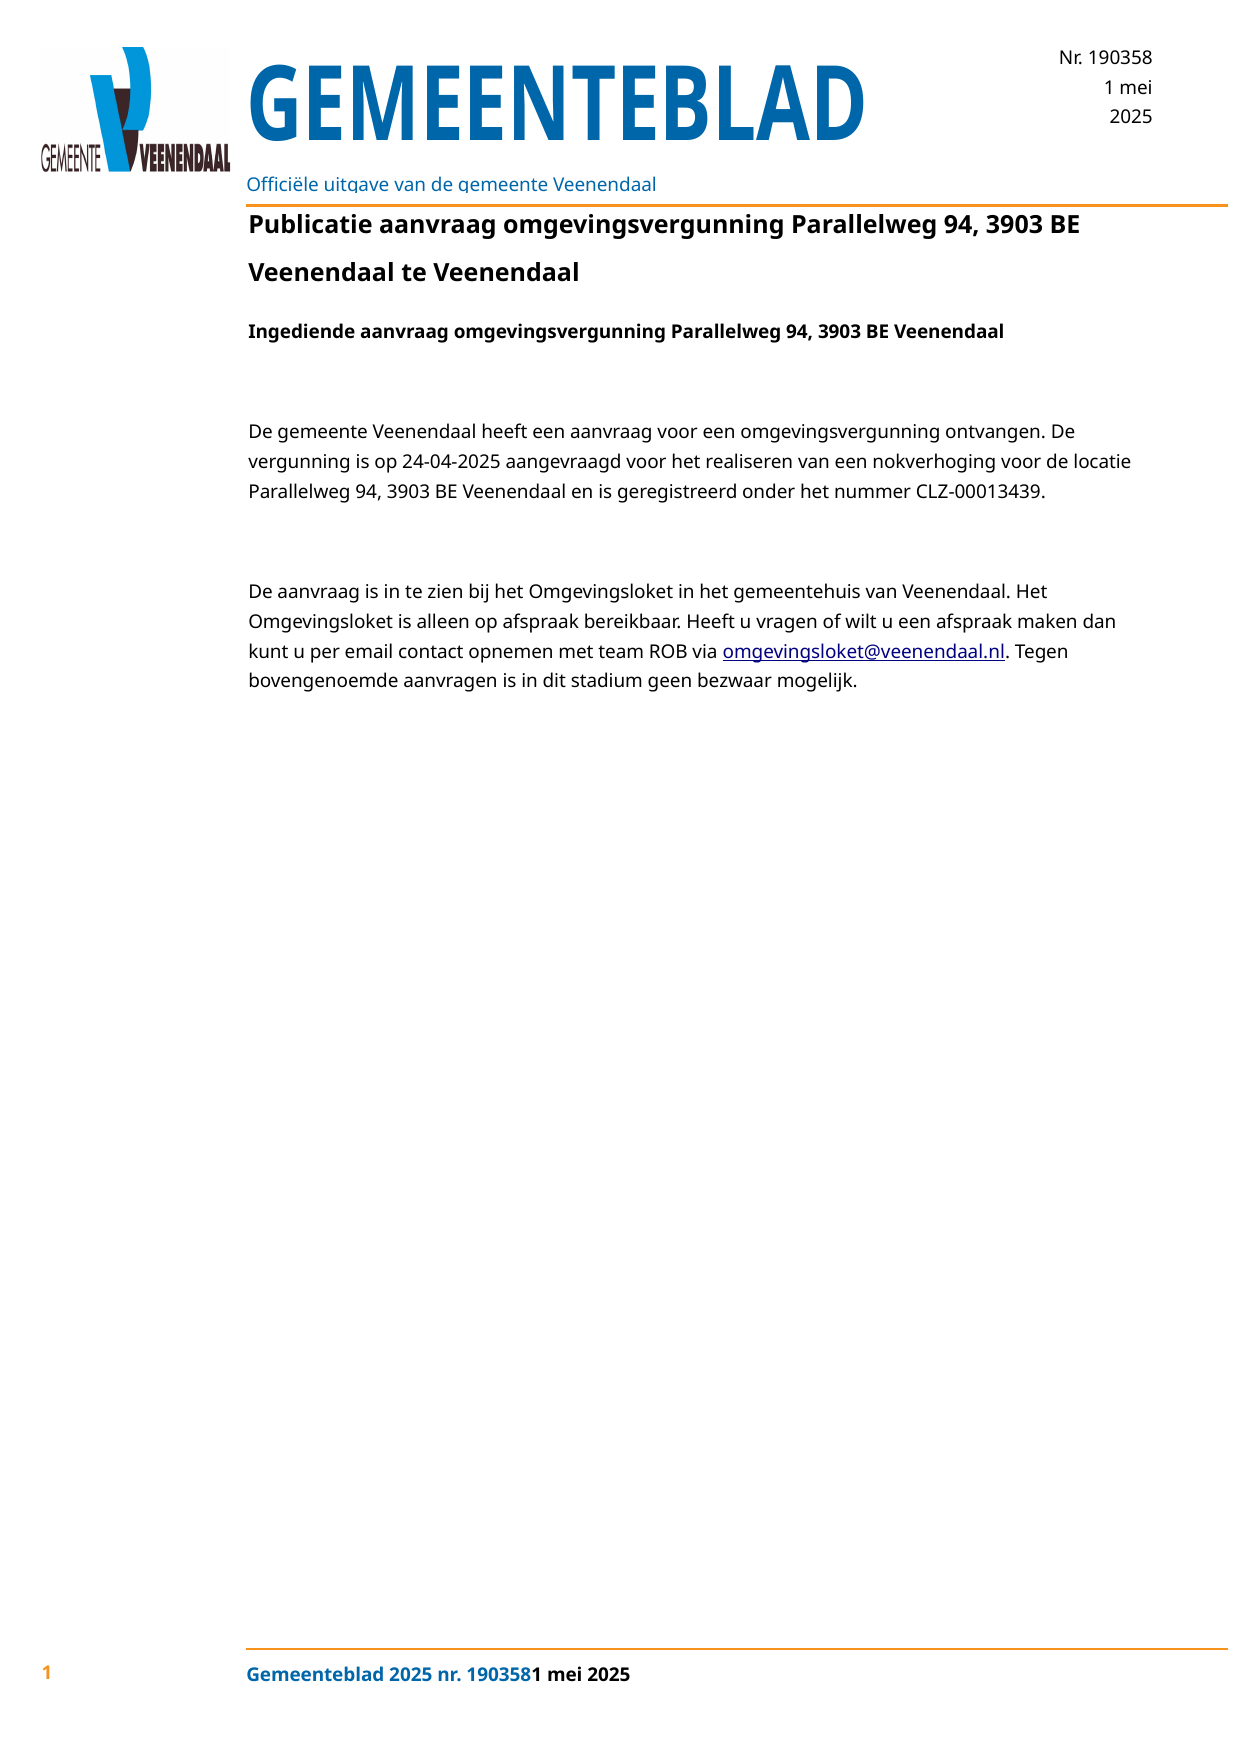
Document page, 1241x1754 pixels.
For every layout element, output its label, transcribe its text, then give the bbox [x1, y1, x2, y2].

text De gemeente Veenendaal heeft een aanvraag voor een omgevingsvergunning ontvangen. De vergunning is op 24-04-2025 aangevraagd voor het realiseren van een nokverhoging voor de locatie Parallelweg 94, 3903 BE Veenendaal en is geregistreerd onder het nummer CLZ-00013439. [248, 419, 1152, 504]
text De aanvraag is in te zien bij het Omgevingsloket in het gemeentehuis van Veenendaal. Het Omgevingsloket is alleen op afspraak bereikbaar. Heeft u vragen of wilt u een afspraak maken dan kunt u per email contact opnemen met team ROB via omgevingsloket@veenendaal.nl. Tegen bovengenoemde aanvragen is in dit stadium geen bezwaar mogelijk. [248, 579, 1152, 693]
picture [123, 47, 231, 172]
text Ingediende aanvraag omgevingsvergunning Parallelweg 94, 3903 BE Veenendaal [248, 318, 1152, 344]
text Publicatie aanvraag omgevingsvergunning Parallelweg 94, 3903 BE Veenendaal te Veenendaal [248, 207, 1152, 288]
picture [41, 47, 130, 172]
